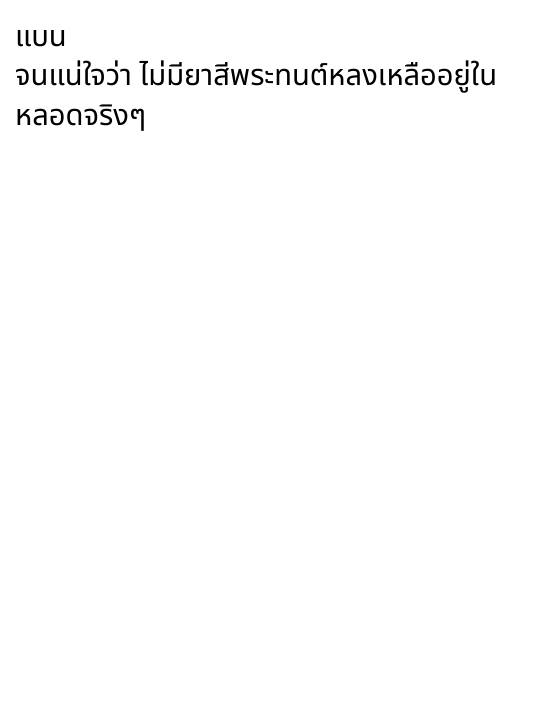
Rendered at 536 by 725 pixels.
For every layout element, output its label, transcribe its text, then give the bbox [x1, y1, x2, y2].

text แบน จนแน่ใจว่า ไม่มียาสีพระทนต์หลงเหลืออยู่ในหลอดจริงๆ [15, 15, 521, 134]
